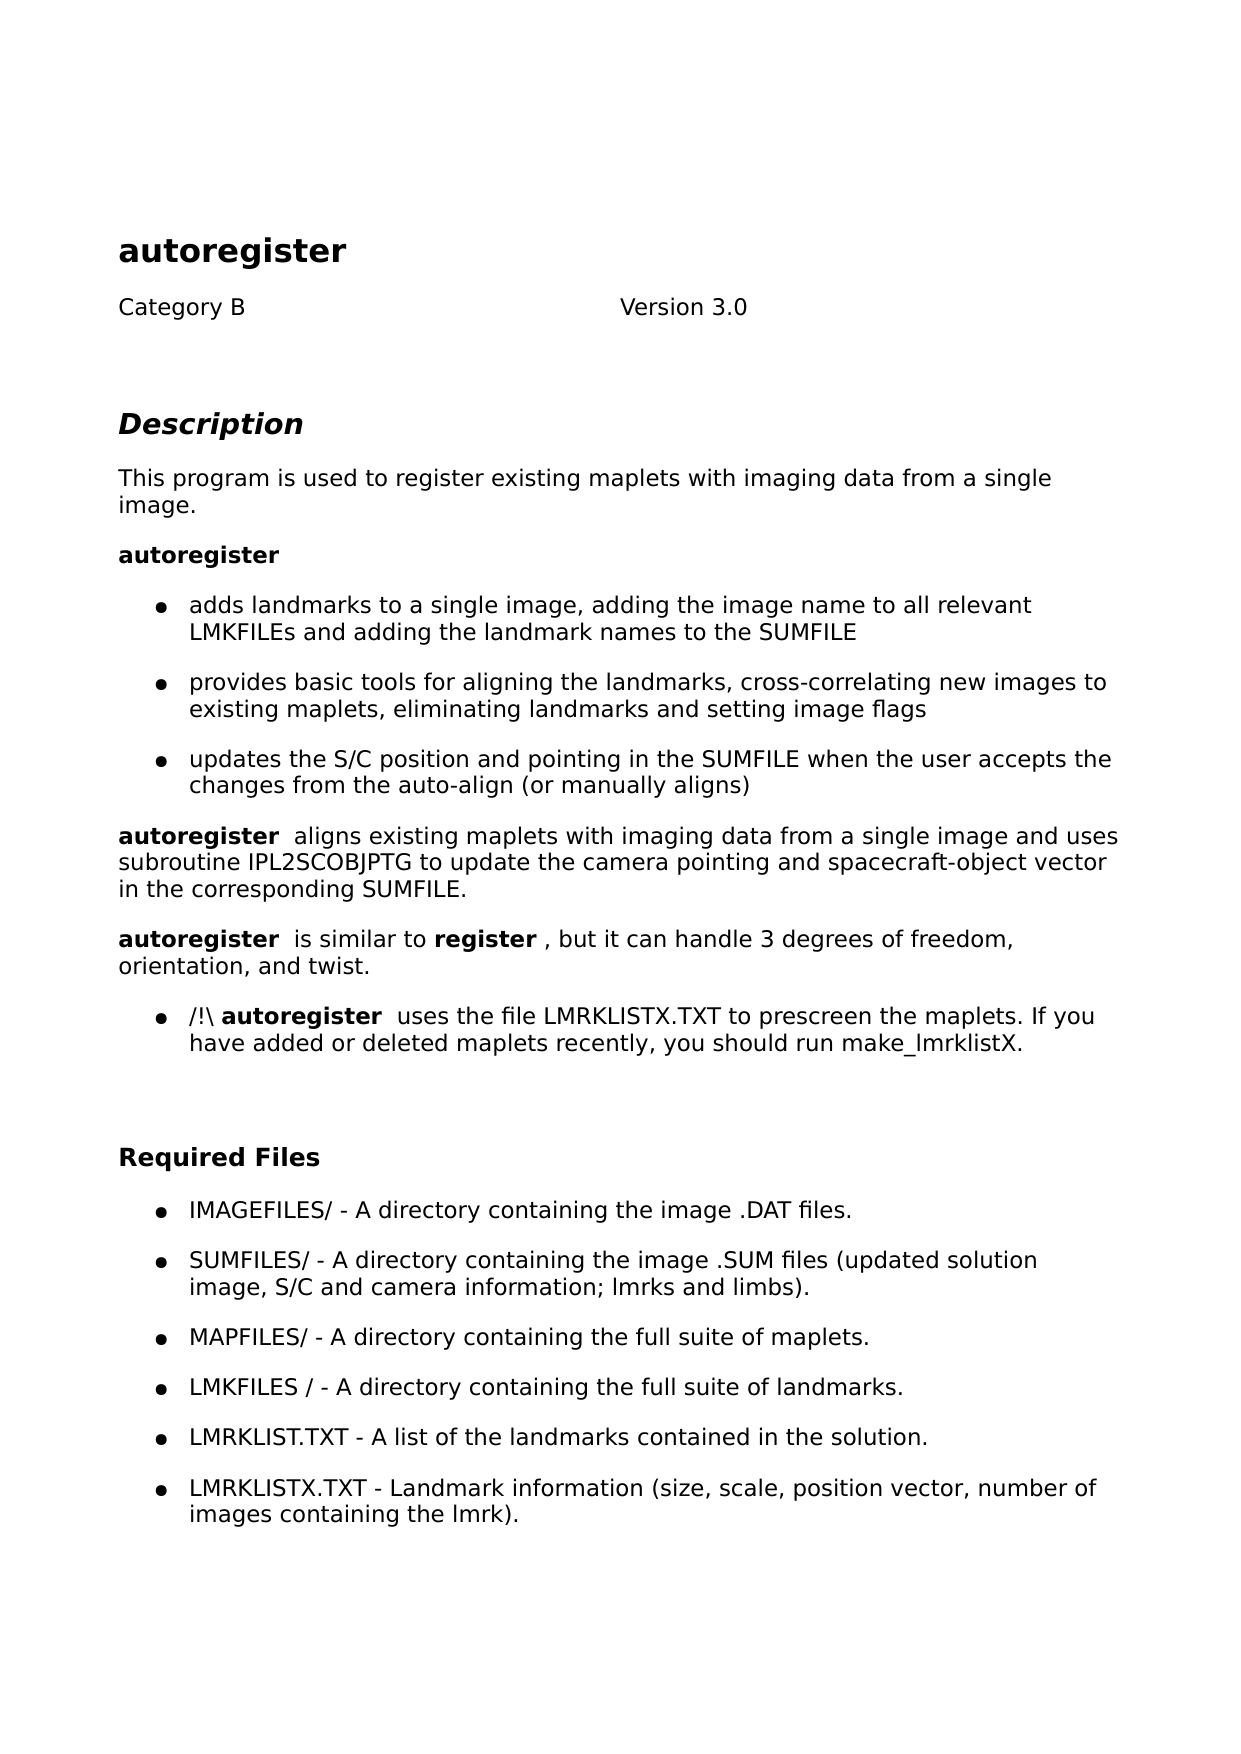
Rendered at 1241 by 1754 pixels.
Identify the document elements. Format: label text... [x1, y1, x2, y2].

list LMRKLISTX.TXT - Landmark information (size, scale, position vector, number of images containing the lmrk). [153, 1475, 1122, 1528]
subtitle Description [118, 407, 1122, 441]
list provides basic tools for aligning the landmarks, cross-correlating new images to existing maplets, eliminating landmarks and setting image flags [153, 669, 1122, 722]
list SUMFILES/ - A directory containing the image .SUM files (updated solution image, S/C and camera information; lmrks and limbs). [153, 1247, 1122, 1301]
list LMRKLIST.TXT - A list of the landmarks contained in the solution. [153, 1424, 1122, 1451]
text autoregister [118, 542, 1122, 569]
list updates the S/C position and pointing in the SUMFILE when the user accepts the changes from the auto-align (or manually aligns) [153, 746, 1122, 799]
text This program is used to register existing maplets with imaging data from a single image. [118, 465, 1122, 518]
table_header Version 3.0 [620, 282, 1122, 332]
table_header Category B [118, 282, 620, 332]
text autoregister is similar to register , but it can handle 3 degrees of freedom, orientation, and twist. [118, 926, 1122, 980]
subtitle Required Files [118, 1144, 1122, 1173]
list /!\ autoregister uses the file LMRKLISTX.TXT to prescreen the maplets. If you have added or deleted maplets recently, you should run make_lmrklistX. [153, 1003, 1122, 1057]
list LMKFILES / - A directory containing the full suite of landmarks. [153, 1374, 1122, 1401]
subtitle autoregister [118, 232, 1122, 269]
text autoregister aligns existing maplets with imaging data from a single image and uses subroutine IPL2SCOBJPTG to update the camera pointing and spacecraft-object vector in the corresponding SUMFILE. [118, 823, 1122, 903]
list adds landmarks to a single image, adding the image name to all relevant LMKFILEs and adding the landmark names to the SUMFILE [153, 592, 1122, 646]
list IMAGEFILES/ - A directory containing the image .DAT files. [153, 1197, 1122, 1224]
list MAPFILES/ - A directory containing the full suite of maplets. [153, 1324, 1122, 1351]
